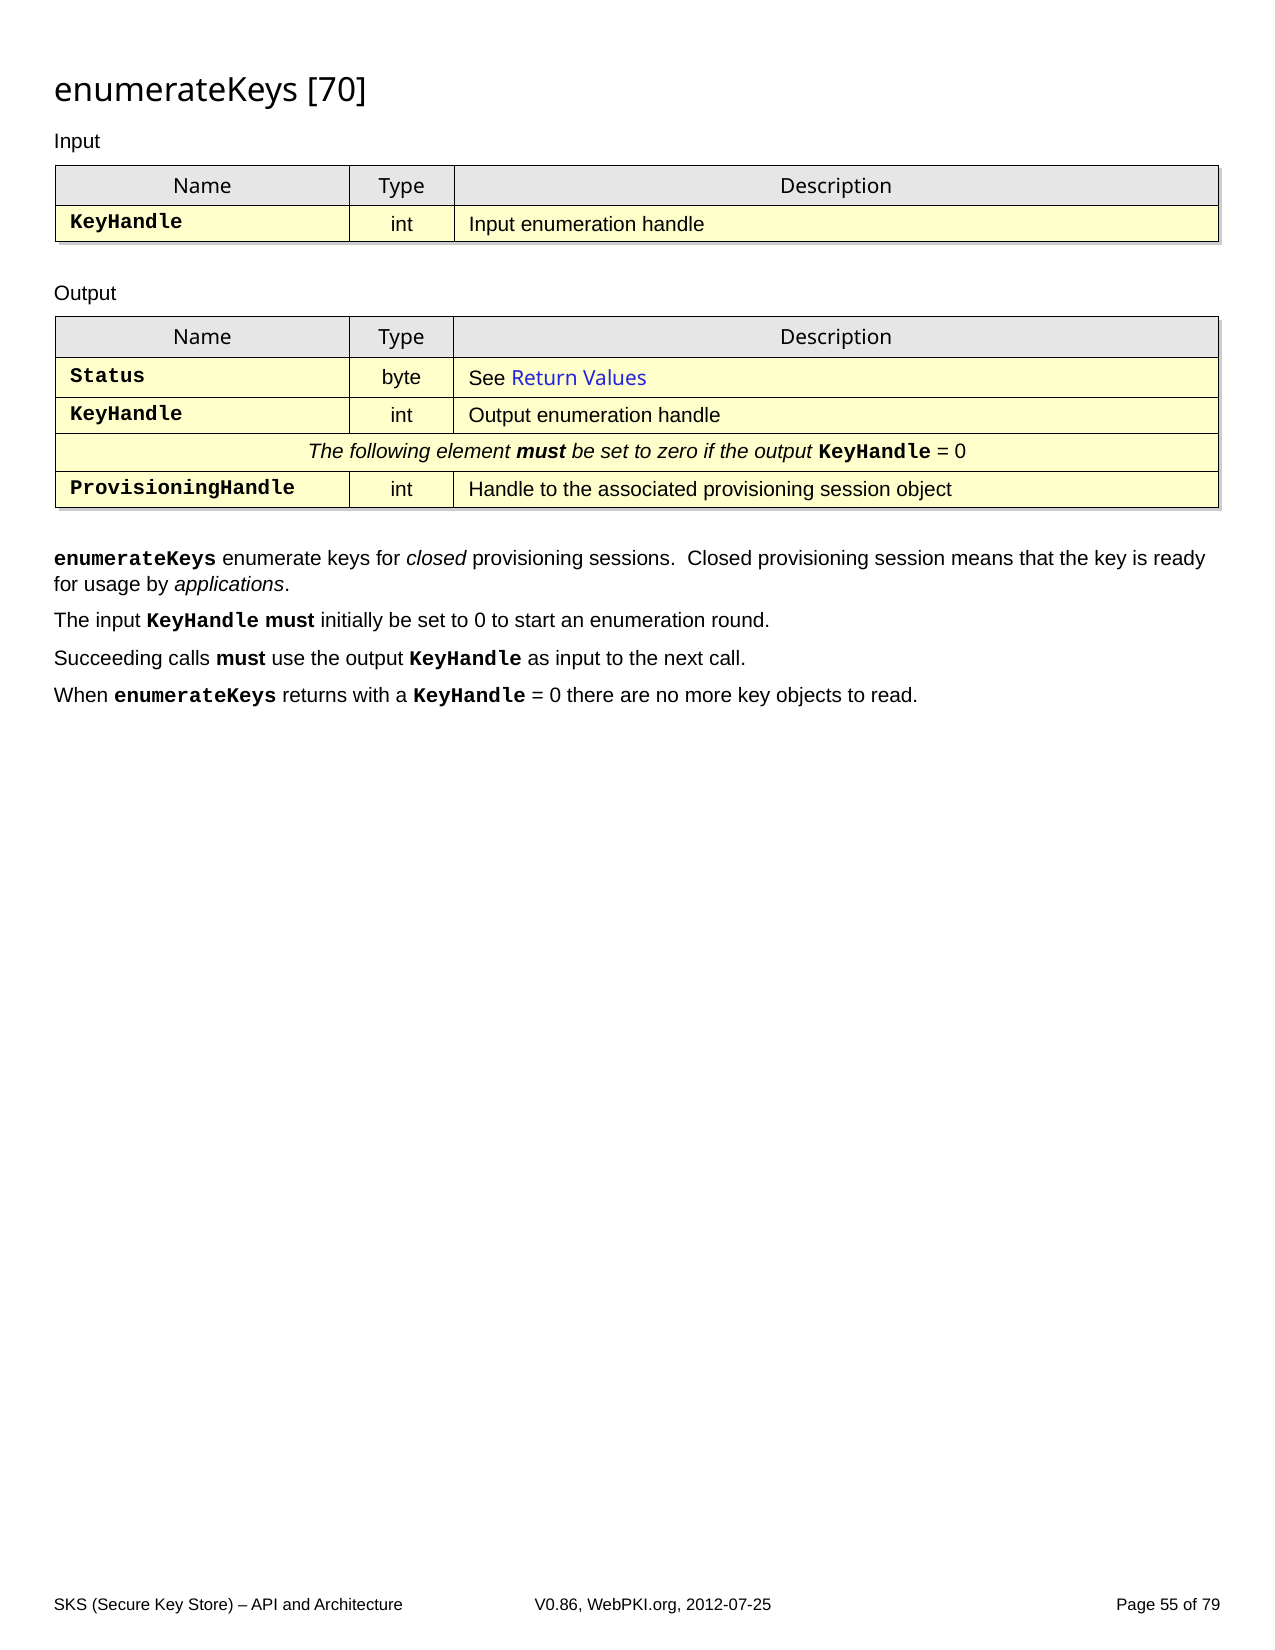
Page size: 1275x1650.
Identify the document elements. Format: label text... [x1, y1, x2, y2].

table_cell int [350, 206, 454, 241]
table_header Description [455, 166, 1218, 205]
text Output [54, 281, 1221, 304]
text The input KeyHandle must initially be set to 0 to start an enumeration round. [54, 608, 1221, 634]
table_cell The following element must be set to zero if the output KeyHandle = 0 [56, 434, 1218, 471]
table_cell ProvisioningHandle [56, 472, 349, 507]
table_cell See Return Values [454, 358, 1218, 397]
table_cell Output enumeration handle [454, 398, 1218, 433]
text enumerateKeys enumerate keys for closed provisioning sessions. Closed provisioning session means that the key is ready for usage by applications. [54, 546, 1221, 596]
table_header Type [350, 317, 453, 357]
table_cell Status [56, 358, 349, 397]
text Succeeding calls must use the output KeyHandle as input to the next call. [54, 645, 1221, 671]
table_cell int [350, 398, 453, 433]
table_header Type [350, 166, 454, 205]
table_cell KeyHandle [56, 206, 349, 241]
table_cell KeyHandle [56, 398, 349, 433]
table_header Description [454, 317, 1218, 357]
table_header Name [56, 317, 349, 357]
text Input [54, 129, 1221, 153]
subtitle enumerateKeys [70] [54, 66, 1221, 111]
table_cell Handle to the associated provisioning session object [454, 472, 1218, 507]
text When enumerateKeys returns with a KeyHandle = 0 there are no more key objects to read. [54, 683, 1221, 709]
table_cell Input enumeration handle [455, 206, 1218, 241]
table_header Name [56, 166, 349, 205]
table_cell int [350, 472, 453, 507]
table_cell byte [350, 358, 453, 397]
